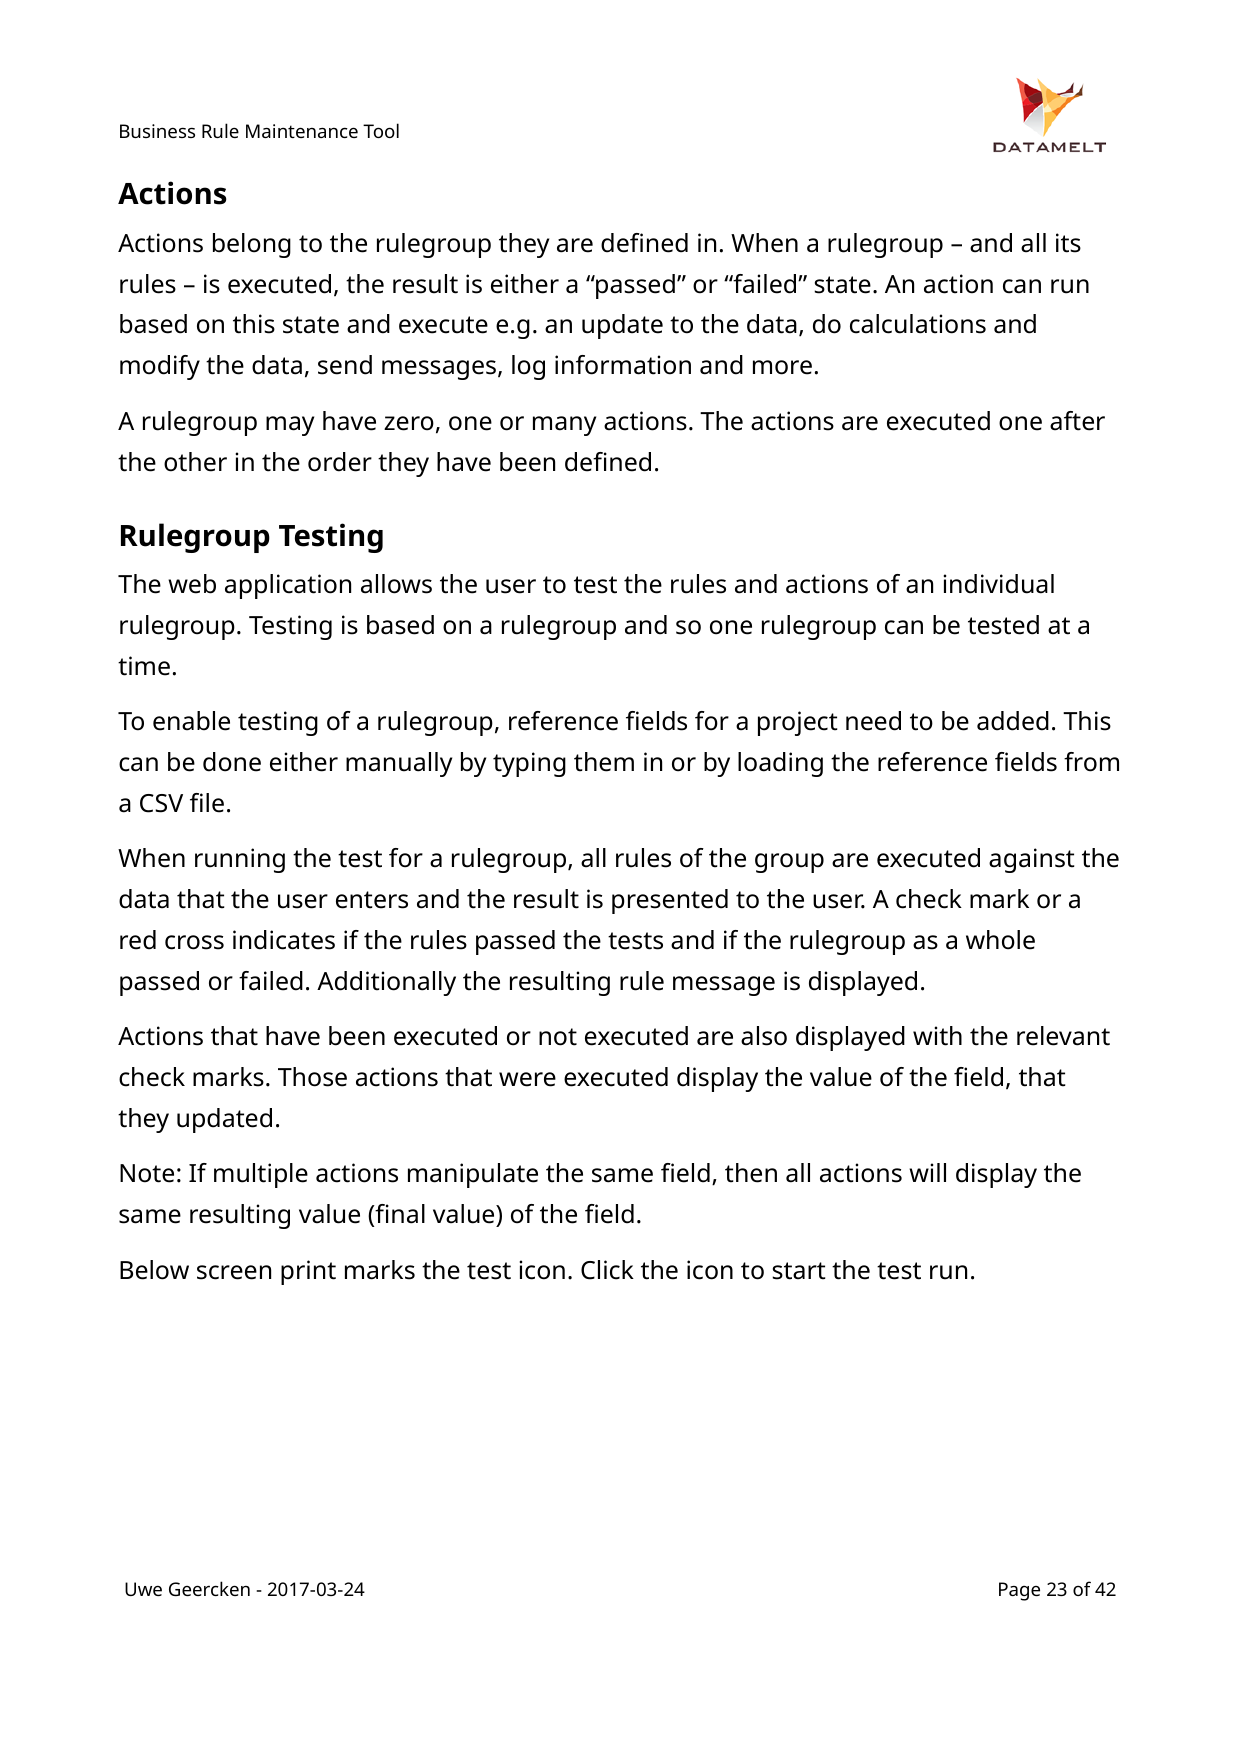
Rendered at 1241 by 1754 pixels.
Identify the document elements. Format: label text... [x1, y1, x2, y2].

text When running the test for a rulegroup, all rules of the group are executed against the data that the user enters and the result is presented to the user. A check mark or a red cross indicates if the rules passed the tests and if the rulegroup as a whole passed or failed. Additionally the resulting rule message is displayed. [118, 841, 1122, 998]
text Actions belong to the rulegroup they are defined in. When a rulegroup – and all its rules – is executed, the result is either a “passed” or “failed” state. An action can run based on this state and execute e.g. an update to the data, do calculations and modify the data, send messages, log information and more. [118, 226, 1122, 382]
picture [992, 69, 1107, 160]
subtitle Rulegroup Testing [118, 514, 1122, 554]
text To enable testing of a rulegroup, reference fields for a project need to be added. This can be done either manually by typing them in or by loading the reference fields from a CSV file. [118, 704, 1122, 820]
text A rulegroup may have zero, one or many actions. The actions are executed one after the other in the order they have been defined. [118, 403, 1122, 478]
text Note: If multiple actions manipulate the same field, then all actions will display the same resulting value (final value) of the field. [118, 1156, 1122, 1231]
text Below screen print marks the test icon. Click the icon to start the test run. [118, 1252, 1122, 1286]
subtitle Actions [118, 173, 1122, 213]
text Actions that have been executed or not executed are also displayed with the relevant check marks. Those actions that were executed display the value of the field, that they updated. [118, 1019, 1122, 1135]
text The web application allows the user to test the rules and actions of an individual rulegroup. Testing is based on a rulegroup and so one rulegroup can be tested at a time. [118, 567, 1122, 683]
